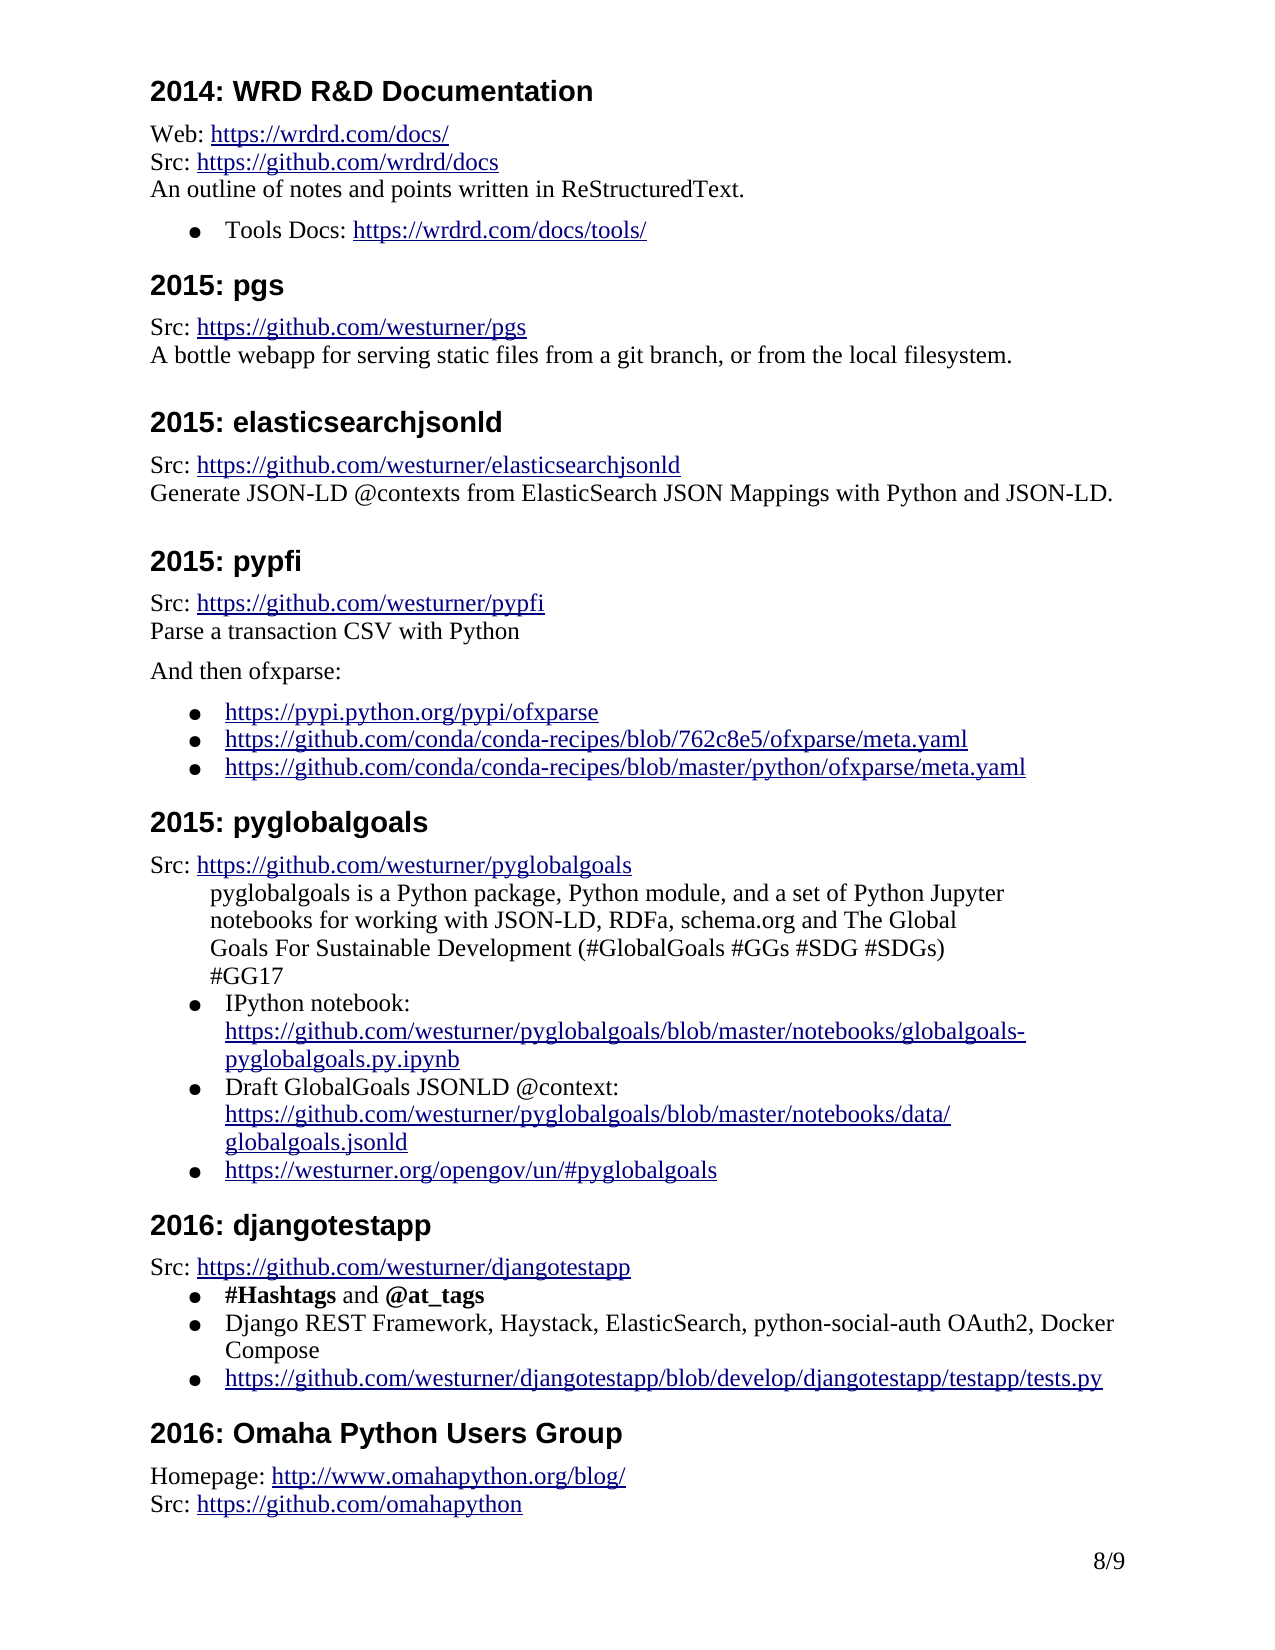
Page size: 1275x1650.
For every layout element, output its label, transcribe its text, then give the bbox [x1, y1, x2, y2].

subtitle 2014: WRD R&D Documentation [150, 75, 1125, 108]
subtitle 2016: djangotestapp [150, 1208, 1125, 1241]
text A bottle webapp for serving static files from a git branch, or from the local filesystem. [150, 341, 1125, 369]
text Src: https://github.com/wrdrd/docs [150, 148, 1125, 176]
text An outline of notes and points written in ReStructuredText. [150, 176, 1125, 203]
subtitle 2015: pypfi [150, 544, 1125, 577]
text Src: https://github.com/westurner/pypfi [150, 589, 1125, 617]
list Draft GlobalGoals JSONLD @context: https://github.com/westurner/pyglobalgoals/blob/master/notebooks/data/globalgoals.jsonld [187, 1073, 1125, 1156]
subtitle 2015: pgs [150, 268, 1125, 301]
subtitle 2016: Omaha Python Users Group [150, 1417, 1125, 1450]
text And then ofxparse: [150, 657, 1125, 685]
text Src: https://github.com/omahapython [150, 1490, 1125, 1518]
text Src: https://github.com/westurner/pyglobalgoals [150, 851, 1125, 879]
subtitle 2015: pyglobalgoals [150, 806, 1125, 838]
text Src: https://github.com/westurner/djangotestapp [150, 1253, 1125, 1281]
text Src: https://github.com/westurner/pgs [150, 313, 1125, 341]
text Generate JSON-LD @contexts from ElasticSearch JSON Mappings with Python and JSON-LD. [150, 479, 1125, 507]
subtitle 2015: elasticsearchjsonld [150, 406, 1125, 439]
list https://pypi.python.org/pypi/ofxparse [187, 698, 1125, 725]
text pyglobalgoals is a Python package, Python module, and a set of Python Jupyter notebooks for working with JSON-LD, RDFa, schema.org and The Global Goals For Sustainable Development (#GlobalGoals #GGs #SDG #SDGs) #GG17 [210, 879, 1005, 989]
list Django REST Framework, Haystack, ElasticSearch, python-social-auth OAuth2, Docker Compose [187, 1309, 1125, 1364]
list https://github.com/conda/conda-recipes/blob/master/python/ofxparse/meta.yaml [187, 753, 1125, 781]
text Src: https://github.com/westurner/elasticsearchjsonld [150, 452, 1125, 479]
list Tools Docs: https://wrdrd.com/docs/tools/ [187, 216, 1125, 243]
list https://github.com/westurner/djangotestapp/blob/develop/djangotestapp/testapp/tests.py [187, 1364, 1125, 1392]
text Web: https://wrdrd.com/docs/ [150, 120, 1125, 148]
list IPython notebook: https://github.com/westurner/pyglobalgoals/blob/master/notebooks/globalgoals-pyglobalgoals.py.ipynb [187, 989, 1125, 1073]
list https://westurner.org/opengov/un/#pyglobalgoals [187, 1156, 1125, 1183]
text Homepage: http://www.omahapython.org/blog/ [150, 1462, 1125, 1490]
text Parse a transaction CSV with Python [150, 617, 1125, 645]
list https://github.com/conda/conda-recipes/blob/762c8e5/ofxparse/meta.yaml [187, 725, 1125, 753]
list #Hashtags and @at_tags [187, 1281, 1125, 1309]
